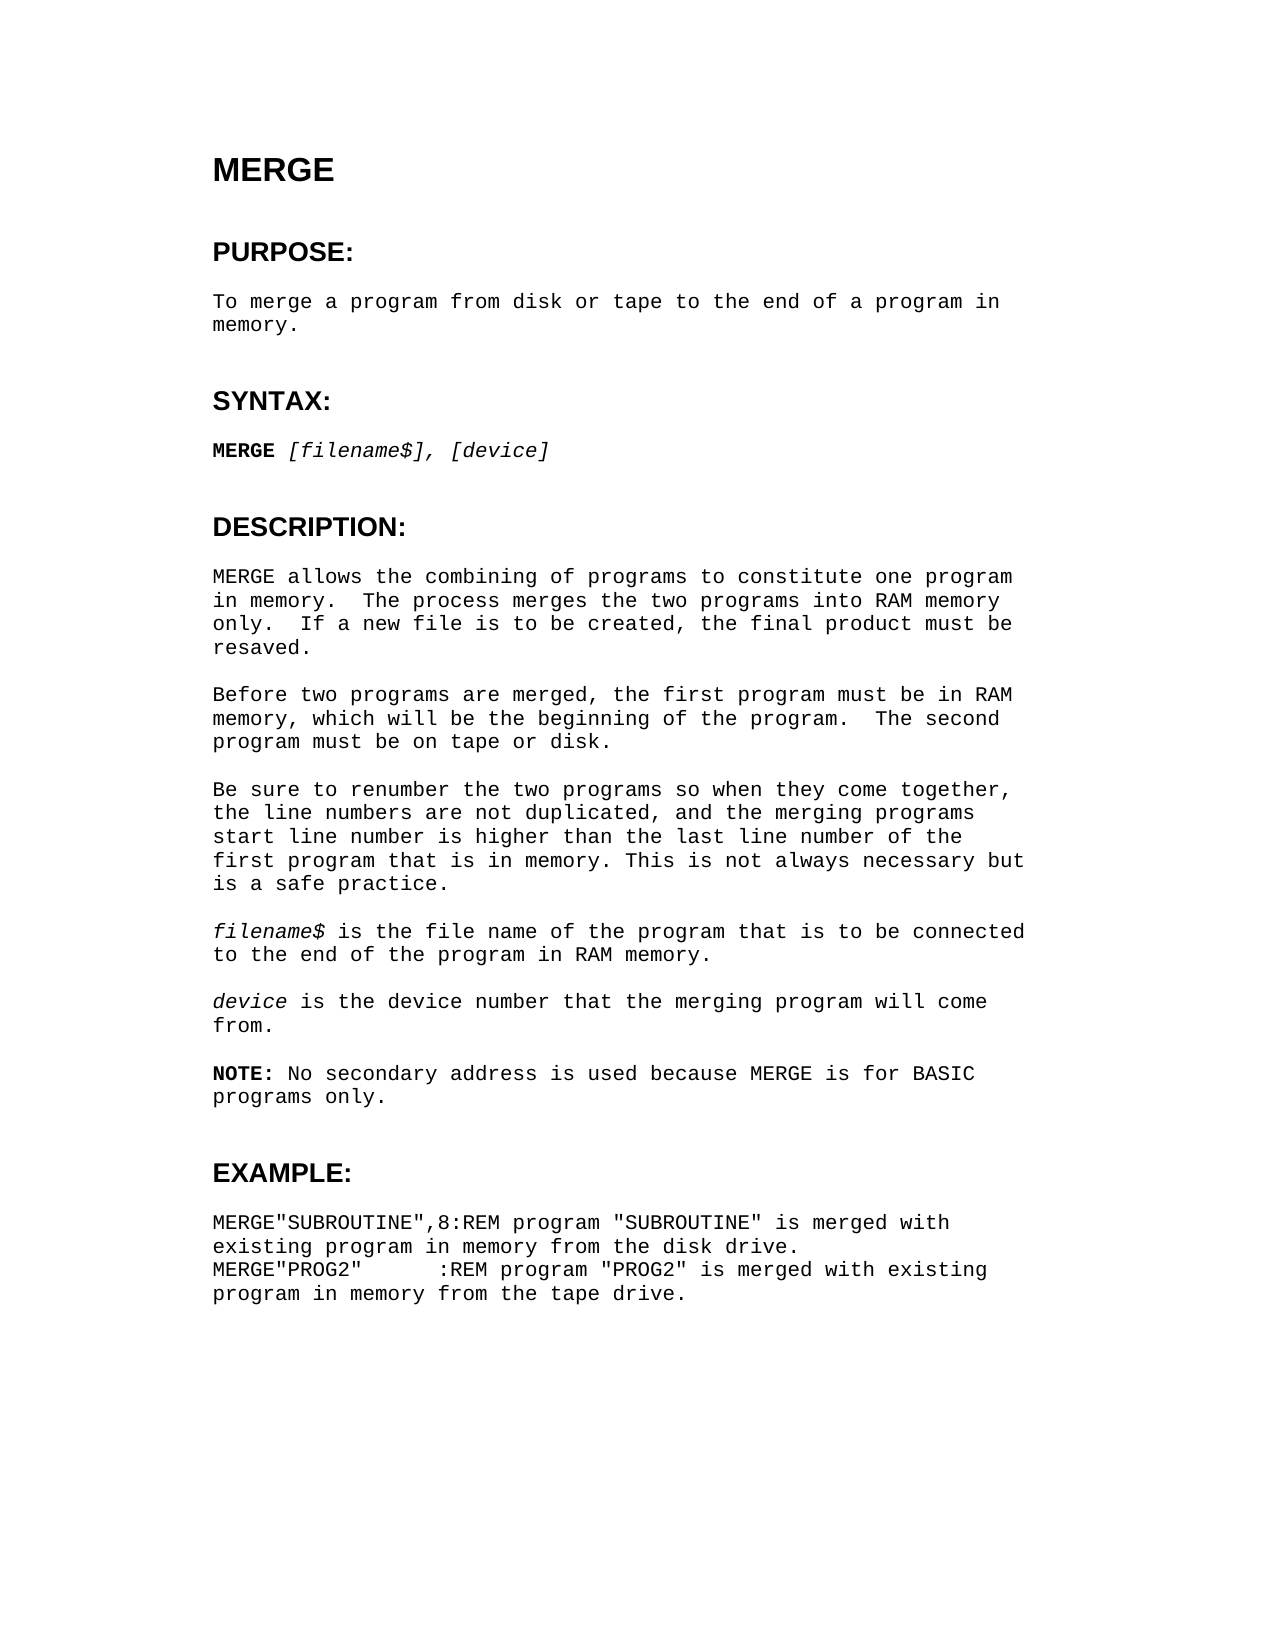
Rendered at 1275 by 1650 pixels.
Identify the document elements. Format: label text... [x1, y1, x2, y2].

text NOTE: No secondary address is used because MERGE is for BASIC programs only. [212, 1062, 1031, 1110]
text MERGE allows the combining of programs to constitute one program in memory. The process merges the two programs into RAM memory only. If a new file is to be created, the final product must be resaved. [212, 566, 1031, 661]
text MERGE"PROG2" :REM program "PROG2" is merged with existing program in memory from the tape drive. [212, 1259, 1031, 1307]
text filename$ is the file name of the program that is to be connected to the end of the program in RAM memory. [212, 921, 1031, 968]
text MERGE [filename$], [device] [212, 440, 1031, 464]
text PURPOSE: [212, 236, 1031, 267]
text MERGE"SUBROUTINE",8 :REM program "SUBROUTINE" is merged with existing program in memory from the disk drive. [212, 1212, 1031, 1259]
text MERGE [212, 150, 1031, 188]
text Be sure to renumber the two programs so when they come together, the line numbers are not duplicated, and the merging programs start line number is higher than the last line number of the first program that is in memory. This is not always necessary but is a safe practice. [212, 779, 1031, 897]
text EXAMPLE: [212, 1157, 1031, 1188]
text Before two programs are merged, the first program must be in RAM memory, which will be the beginning of the program. The second program must be on tape or disk. [212, 684, 1031, 755]
text DESCRIPTION: [212, 511, 1031, 542]
text SYNTAX: [212, 385, 1031, 416]
text device is the device number that the merging program will come from. [212, 992, 1031, 1039]
text To merge a program from disk or tape to the end of a program in memory. [212, 291, 1031, 338]
